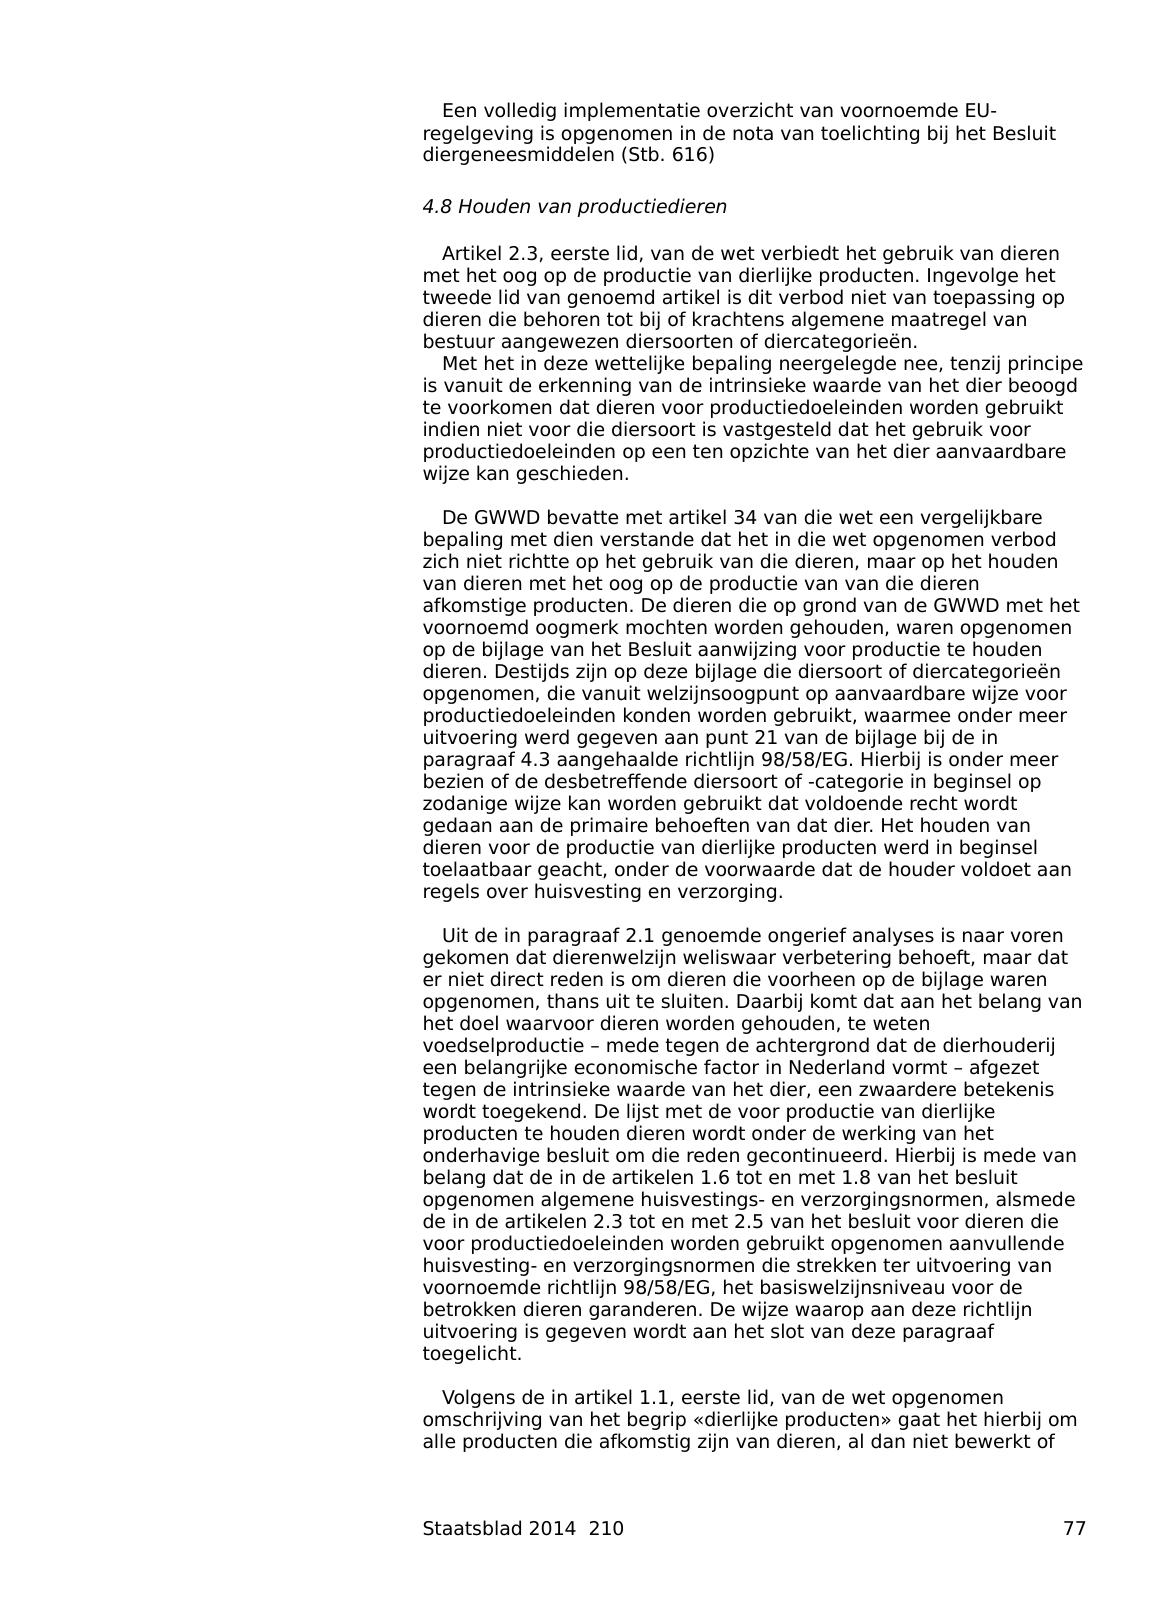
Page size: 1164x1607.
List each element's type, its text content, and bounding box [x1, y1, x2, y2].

text Een volledig implementatie overzicht van voornoemde EU-regelgeving is opgenomen in de nota van toelichting bij het Besluit diergeneesmiddelen (Stb. 616) [422, 100, 1087, 166]
text Volgens de in artikel 1.1, eerste lid, van de wet opgenomen omschrijving van het begrip «dierlijke producten» gaat het hierbij om alle producten die afkomstig zijn van dieren, al dan niet bewerkt of [422, 1387, 1087, 1453]
text Artikel 2.3, eerste lid, van de wet verbiedt het gebruik van dieren met het oog op de productie van dierlijke producten. Ingevolge het tweede lid van genoemd artikel is dit verbod niet van toepassing op dieren die behoren tot bij of krachtens algemene maatregel van bestuur aangewezen diersoorten of diercategorieën. [422, 243, 1087, 353]
text Uit de in paragraaf 2.1 genoemde ongerief analyses is naar voren gekomen dat dierenwelzijn weliswaar verbetering behoeft, maar dat er niet direct reden is om dieren die voorheen op de bijlage waren opgenomen, thans uit te sluiten. Daarbij komt dat aan het belang van het doel waarvoor dieren worden gehouden, te weten voedselproductie – mede tegen de achtergrond dat de dierhouderij een belangrijke economische factor in Nederland vormt – afgezet tegen de intrinsieke waarde van het dier, een zwaardere betekenis wordt toegekend. De lijst met de voor productie van dierlijke producten te houden dieren wordt onder de werking van het onderhavige besluit om die reden gecontinueerd. Hierbij is mede van belang dat de in de artikelen 1.6 tot en met 1.8 van het besluit opgenomen algemene huisvestings- en verzorgingsnormen, alsmede de in de artikelen 2.3 tot en met 2.5 van het besluit voor dieren die voor productiedoeleinden worden gebruikt opgenomen aanvullende huisvesting- en verzorgingsnormen die strekken ter uitvoering van voornoemde richtlijn 98/58/EG, het basiswelzijnsniveau voor de betrokken dieren garanderen. De wijze waarop aan deze richtlijn uitvoering is gegeven wordt aan het slot van deze paragraaf toegelicht. [422, 925, 1087, 1365]
subtitle 4.8 Houden van productiedieren [422, 196, 1087, 218]
text De GWWD bevatte met artikel 34 van die wet een vergelijkbare bepaling met dien verstande dat het in die wet opgenomen verbod zich niet richtte op het gebruik van die dieren, maar op het houden van dieren met het oog op de productie van van die dieren afkomstige producten. De dieren die op grond van de GWWD met het voornoemd oogmerk mochten worden gehouden, waren opgenomen op de bijlage van het Besluit aanwijzing voor productie te houden dieren. Destijds zijn op deze bijlage die diersoort of diercategorieën opgenomen, die vanuit welzijnsoogpunt op aanvaardbare wijze voor productiedoeleinden konden worden gebruikt, waarmee onder meer uitvoering werd gegeven aan punt 21 van de bijlage bij de in paragraaf 4.3 aangehaalde richtlijn 98/58/EG. Hierbij is onder meer bezien of de desbetreffende diersoort of -categorie in beginsel op zodanige wijze kan worden gebruikt dat voldoende recht wordt gedaan aan de primaire behoeften van dat dier. Het houden van dieren voor de productie van dierlijke producten werd in beginsel toelaatbaar geacht, onder de voorwaarde dat de houder voldoet aan regels over huisvesting en verzorging. [422, 507, 1087, 903]
text Met het in deze wettelijke bepaling neergelegde nee, tenzij principe is vanuit de erkenning van de intrinsieke waarde van het dier beoogd te voorkomen dat dieren voor productiedoeleinden worden gebruikt indien niet voor die diersoort is vastgesteld dat het gebruik voor productiedoeleinden op een ten opzichte van het dier aanvaardbare wijze kan geschieden. [422, 353, 1087, 485]
